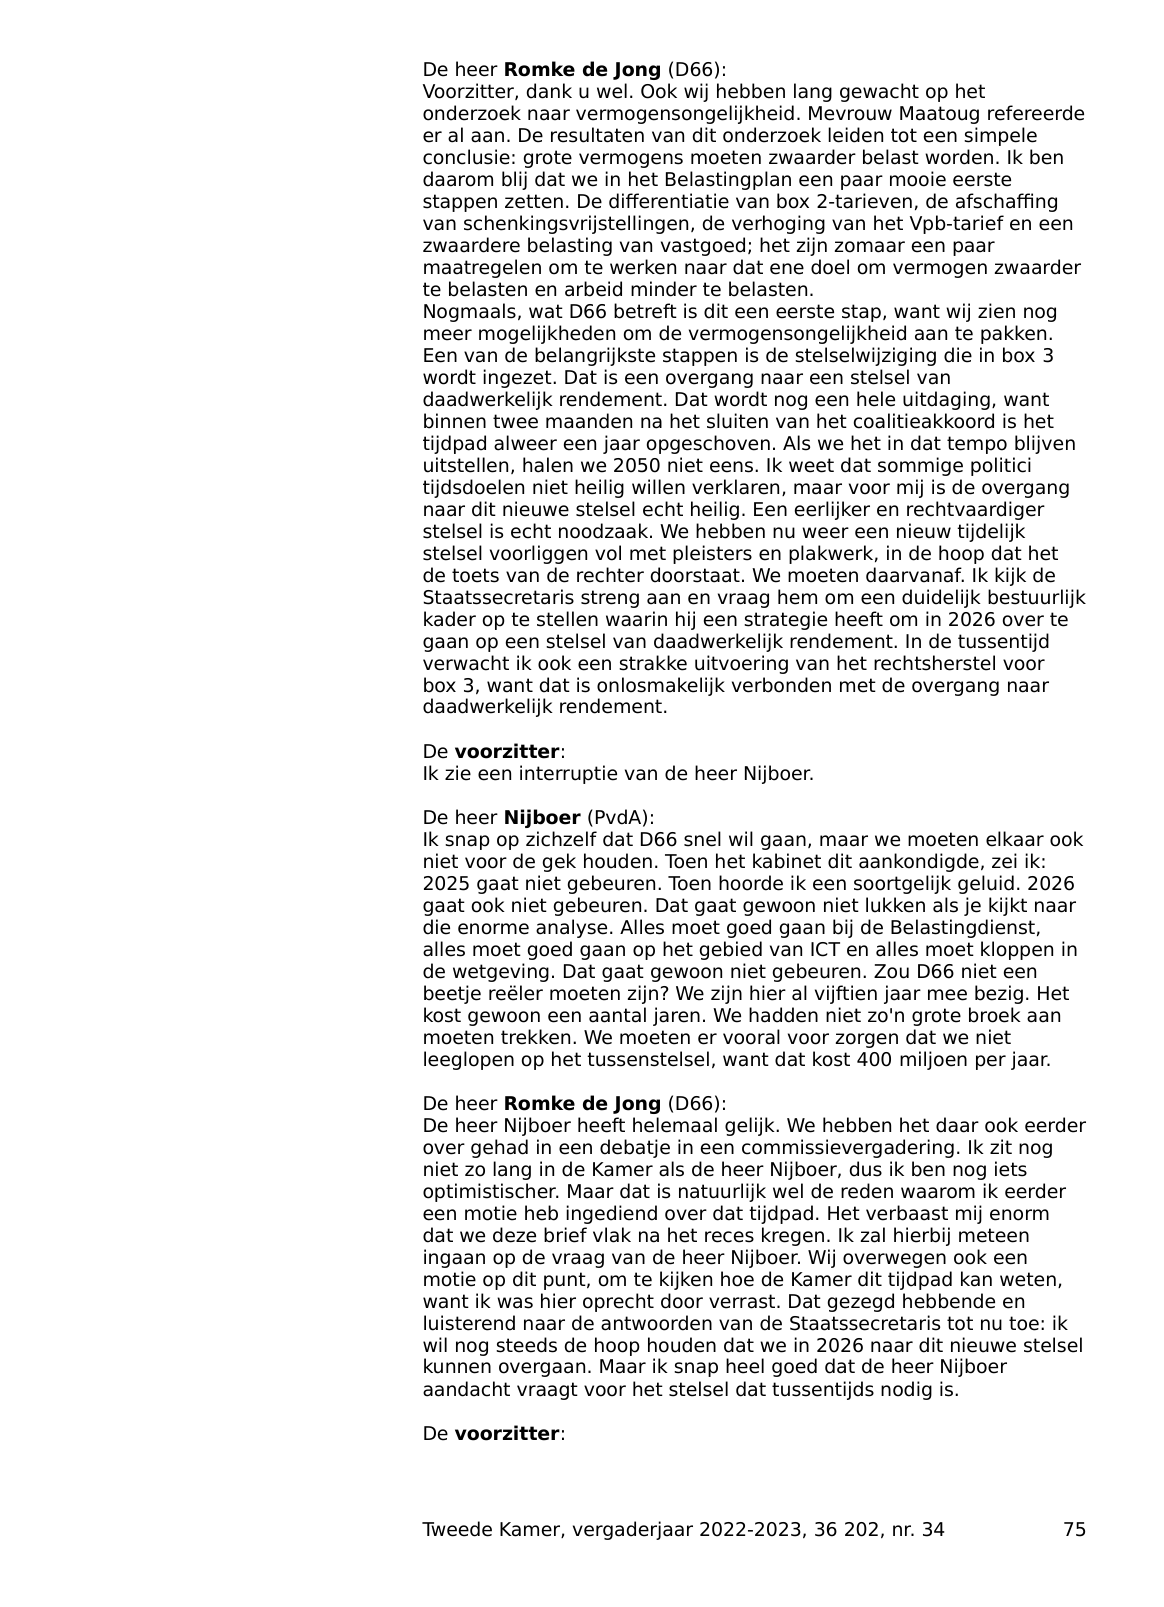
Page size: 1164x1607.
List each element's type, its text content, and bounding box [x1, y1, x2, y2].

text Nogmaals, wat D66 betreft is dit een eerste stap, want wij zien nog meer mogelijkheden om de vermogensongelijkheid aan te pakken. Een van de belangrijkste stappen is de stelselwijziging die in box 3 wordt ingezet. Dat is een overgang naar een stelsel van daadwerkelijk rendement. Dat wordt nog een hele uitdaging, want binnen twee maanden na het sluiten van het coalitieakkoord is het tijdpad alweer een jaar opgeschoven. Als we het in dat tempo blijven uitstellen, halen we 2050 niet eens. Ik weet dat sommige politici tijdsdoelen niet heilig willen verklaren, maar voor mij is de overgang naar dit nieuwe stelsel echt heilig. Een eerlijker en rechtvaardiger stelsel is echt noodzaak. We hebben nu weer een nieuw tijdelijk stelsel voorliggen vol met pleisters en plakwerk, in de hoop dat het de toets van de rechter doorstaat. We moeten daarvanaf. Ik kijk de Staatssecretaris streng aan en vraag hem om een duidelijk bestuurlijk kader op te stellen waarin hij een strategie heeft om in 2026 over te gaan op een stelsel van daadwerkelijk rendement. In de tussentijd verwacht ik ook een strakke uitvoering van het rechtsherstel voor box 3, want dat is onlosmakelijk verbonden met de overgang naar daadwerkelijk rendement. [422, 301, 1087, 718]
text Ik snap op zichzelf dat D66 snel wil gaan, maar we moeten elkaar ook niet voor de gek houden. Toen het kabinet dit aankondigde, zei ik: 2025 gaat niet gebeuren. Toen hoorde ik een soortgelijk geluid. 2026 gaat ook niet gebeuren. Dat gaat gewoon niet lukken als je kijkt naar die enorme analyse. Alles moet goed gaan bij de Belastingdienst, alles moet goed gaan op het gebied van ICT en alles moet kloppen in de wetgeving. Dat gaat gewoon niet gebeuren. Zou D66 niet een beetje reëler moeten zijn? We zijn hier al vijftien jaar mee bezig. Het kost gewoon een aantal jaren. We hadden niet zo'n grote broek aan moeten trekken. We moeten er vooral voor zorgen dat we niet leeglopen op het tussenstelsel, want dat kost 400 miljoen per jaar. [422, 829, 1087, 1071]
text De heer Romke de Jong (D66): [422, 59, 1087, 81]
text De voorzitter: [422, 741, 1087, 763]
text De voorzitter: [422, 1423, 1087, 1444]
text De heer Nijboer (PvdA): [422, 807, 1087, 829]
text Ik zie een interruptie van de heer Nijboer. [422, 763, 1087, 784]
text De heer Nijboer heeft helemaal gelijk. We hebben het daar ook eerder over gehad in een debatje in een commissievergadering. Ik zit nog niet zo lang in de Kamer als de heer Nijboer, dus ik ben nog iets optimistischer. Maar dat is natuurlijk wel de reden waarom ik eerder een motie heb ingediend over dat tijdpad. Het verbaast mij enorm dat we deze brief vlak na het reces kregen. Ik zal hierbij meteen ingaan op de vraag van de heer Nijboer. Wij overwegen ook een motie op dit punt, om te kijken hoe de Kamer dit tijdpad kan weten, want ik was hier oprecht door verrast. Dat gezegd hebbende en luisterend naar de antwoorden van de Staatssecretaris tot nu toe: ik wil nog steeds de hoop houden dat we in 2026 naar dit nieuwe stelsel kunnen overgaan. Maar ik snap heel goed dat de heer Nijboer aandacht vraagt voor het stelsel dat tussentijds nodig is. [422, 1115, 1087, 1400]
text De heer Romke de Jong (D66): [422, 1093, 1087, 1115]
text Voorzitter, dank u wel. Ook wij hebben lang gewacht op het onderzoek naar vermogensongelijkheid. Mevrouw Maatoug refereerde er al aan. De resultaten van dit onderzoek leiden tot een simpele conclusie: grote vermogens moeten zwaarder belast worden. Ik ben daarom blij dat we in het Belastingplan een paar mooie eerste stappen zetten. De differentiatie van box 2-tarieven, de afschaffing van schenkingsvrijstellingen, de verhoging van het Vpb-tarief en een zwaardere belasting van vastgoed; het zijn zomaar een paar maatregelen om te werken naar dat ene doel om vermogen zwaarder te belasten en arbeid minder te belasten. [422, 81, 1087, 301]
